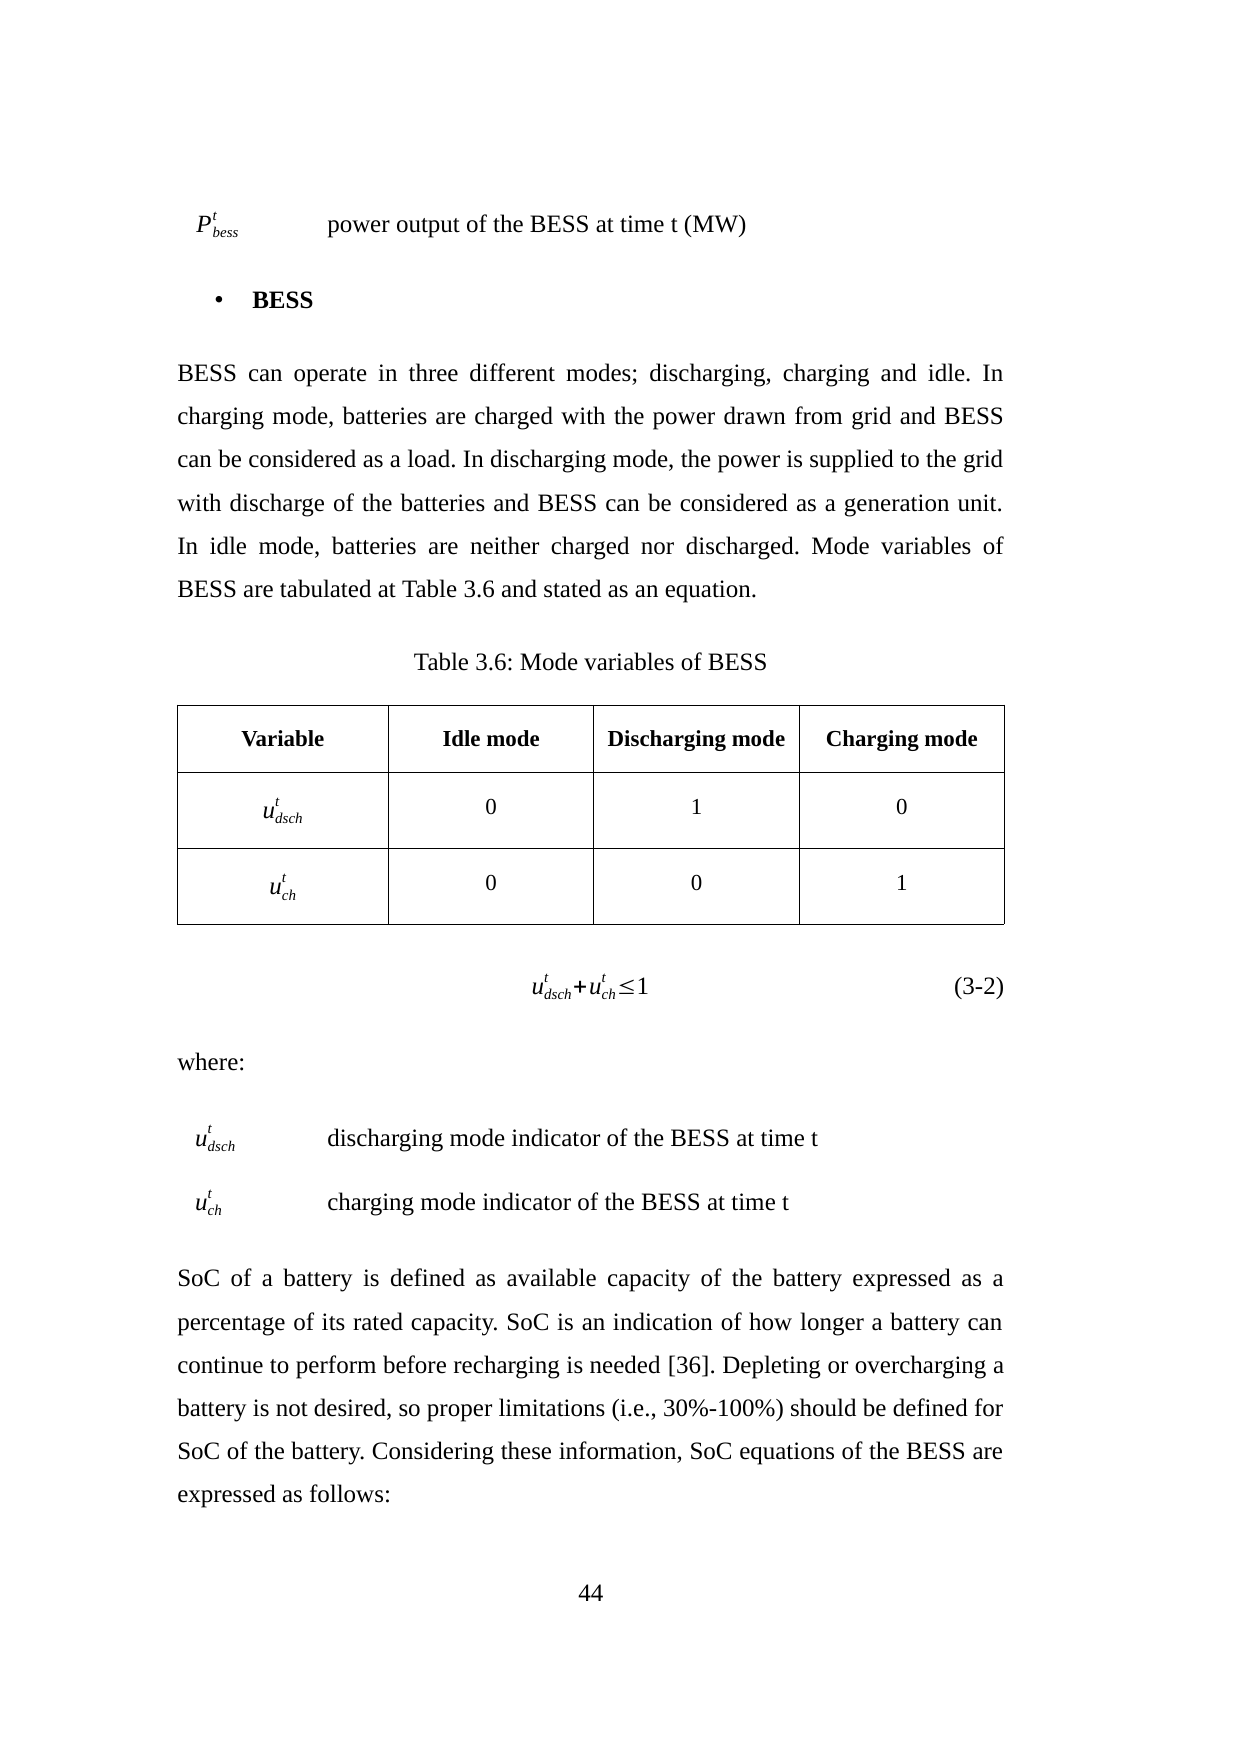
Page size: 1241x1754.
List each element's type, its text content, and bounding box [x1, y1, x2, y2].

table_cell 0 [389, 773, 593, 848]
text charging mode indicator of the BESS at time t [177, 1184, 1004, 1219]
text discharging mode indicator of the BESS at time t [177, 1120, 1004, 1155]
text (3-2) [177, 968, 1004, 1003]
table_cell 1 [594, 773, 799, 848]
table_header Discharging mode [594, 706, 799, 772]
table_header Idle mode [389, 706, 593, 772]
table_cell 0 [594, 849, 799, 924]
text power output of the BESS at time t (MW) [177, 207, 1004, 242]
table_header Charging mode [800, 706, 1004, 772]
table_cell [178, 849, 388, 924]
table_cell [178, 773, 388, 848]
text where: [177, 1047, 1004, 1076]
table_cell 0 [389, 849, 593, 924]
text SoC of a battery is defined as available capacity of the battery expressed as a percentage of its rated capacity. SoC is an indication of how longer a battery can continue to perform before recharging is needed [36]. Depleting or overcharging a battery is not desired, so proper limitations (i.e., 30%-100%) should be defined for SoC of the battery. Considering these information, SoC equations of the BESS are expressed as follows: [177, 1263, 1004, 1508]
text BESS can operate in three different modes; discharging, charging and idle. In charging mode, batteries are charged with the power drawn from grid and BESS can be considered as a load. In discharging mode, the power is supplied to the grid with discharge of the batteries and BESS can be considered as a generation unit. In idle mode, batteries are neither charged nor discharged. Mode variables of BESS are tabulated at Table 3.6 and stated as an equation. [177, 358, 1004, 603]
table_header Variable [178, 706, 388, 772]
table_cell 0 [800, 773, 1004, 848]
text Table 3.6: Mode variables of BESS [177, 647, 1004, 675]
list BESS [214, 286, 1004, 314]
table_cell 1 [800, 849, 1004, 924]
